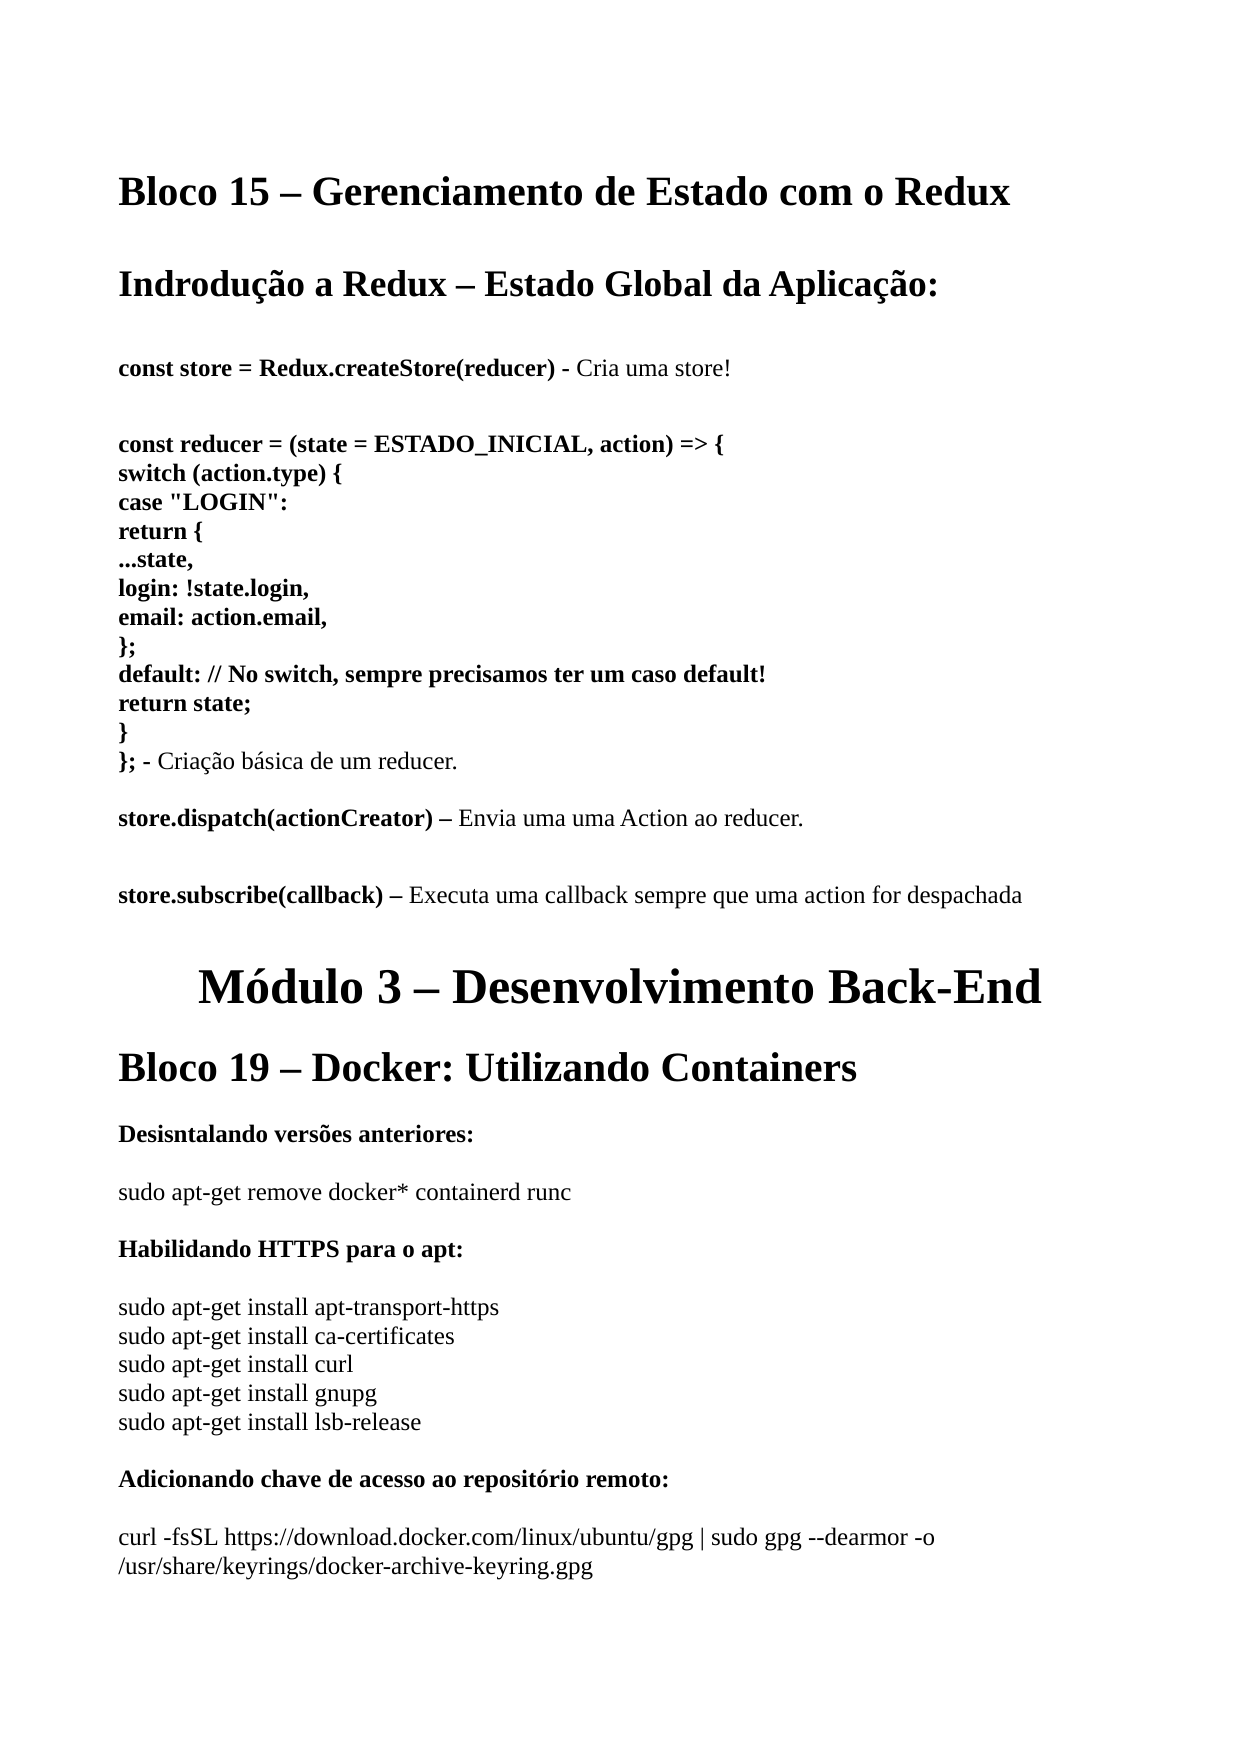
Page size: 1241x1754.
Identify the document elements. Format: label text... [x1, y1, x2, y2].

text sudo apt-get install lsb-release [118, 1407, 1122, 1436]
text curl -fsSL https://download.docker.com/linux/ubuntu/gpg | sudo gpg --dearmor -o /usr/share/keyrings/docker-archive-keyring.gpg [118, 1522, 1122, 1579]
text }; [118, 631, 1122, 659]
text Indrodução a Redux – Estado Global da Aplicação: [118, 262, 1122, 305]
text email: action.email, [118, 602, 1122, 631]
text store.subscribe(callback) – Executa uma callback sempre que uma action for despachada [118, 880, 1122, 909]
text Adicionando chave de acesso ao repositório remoto: [118, 1464, 1122, 1493]
text login: !state.login, [118, 573, 1122, 602]
text sudo apt-get install gnupg [118, 1378, 1122, 1407]
text default: // No switch, sempre precisamos ter um caso default! [118, 659, 1122, 688]
text return { [118, 516, 1122, 544]
text sudo apt-get install ca-certificates [118, 1321, 1122, 1349]
text const store = Redux.createStore(reducer) - Cria uma store! [118, 353, 1122, 382]
text Desisntalando versões anteriores: [118, 1119, 1122, 1148]
text Bloco 15 – Gerenciamento de Estado com o Redux [118, 166, 1122, 214]
text sudo apt-get remove docker* containerd runc [118, 1177, 1122, 1206]
text Bloco 19 – Docker: Utilizando Containers [118, 1043, 1122, 1091]
text switch (action.type) { [118, 458, 1122, 487]
text return state; [118, 688, 1122, 717]
text } [118, 717, 1122, 746]
text sudo apt-get install apt-transport-https [118, 1292, 1122, 1321]
text }; - Criação básica de um reducer. [118, 746, 1122, 774]
text sudo apt-get install curl [118, 1349, 1122, 1378]
text const reducer = (state = ESTADO_INICIAL, action) => { [118, 429, 1122, 458]
text store.dispatch(actionCreator) – Envia uma uma Action ao reducer. [118, 803, 1122, 832]
text case "LOGIN": [118, 487, 1122, 516]
text Habilidando HTTPS para o apt: [118, 1234, 1122, 1263]
text Módulo 3 – Desenvolvimento Back-End [118, 957, 1122, 1014]
text ...state, [118, 544, 1122, 573]
